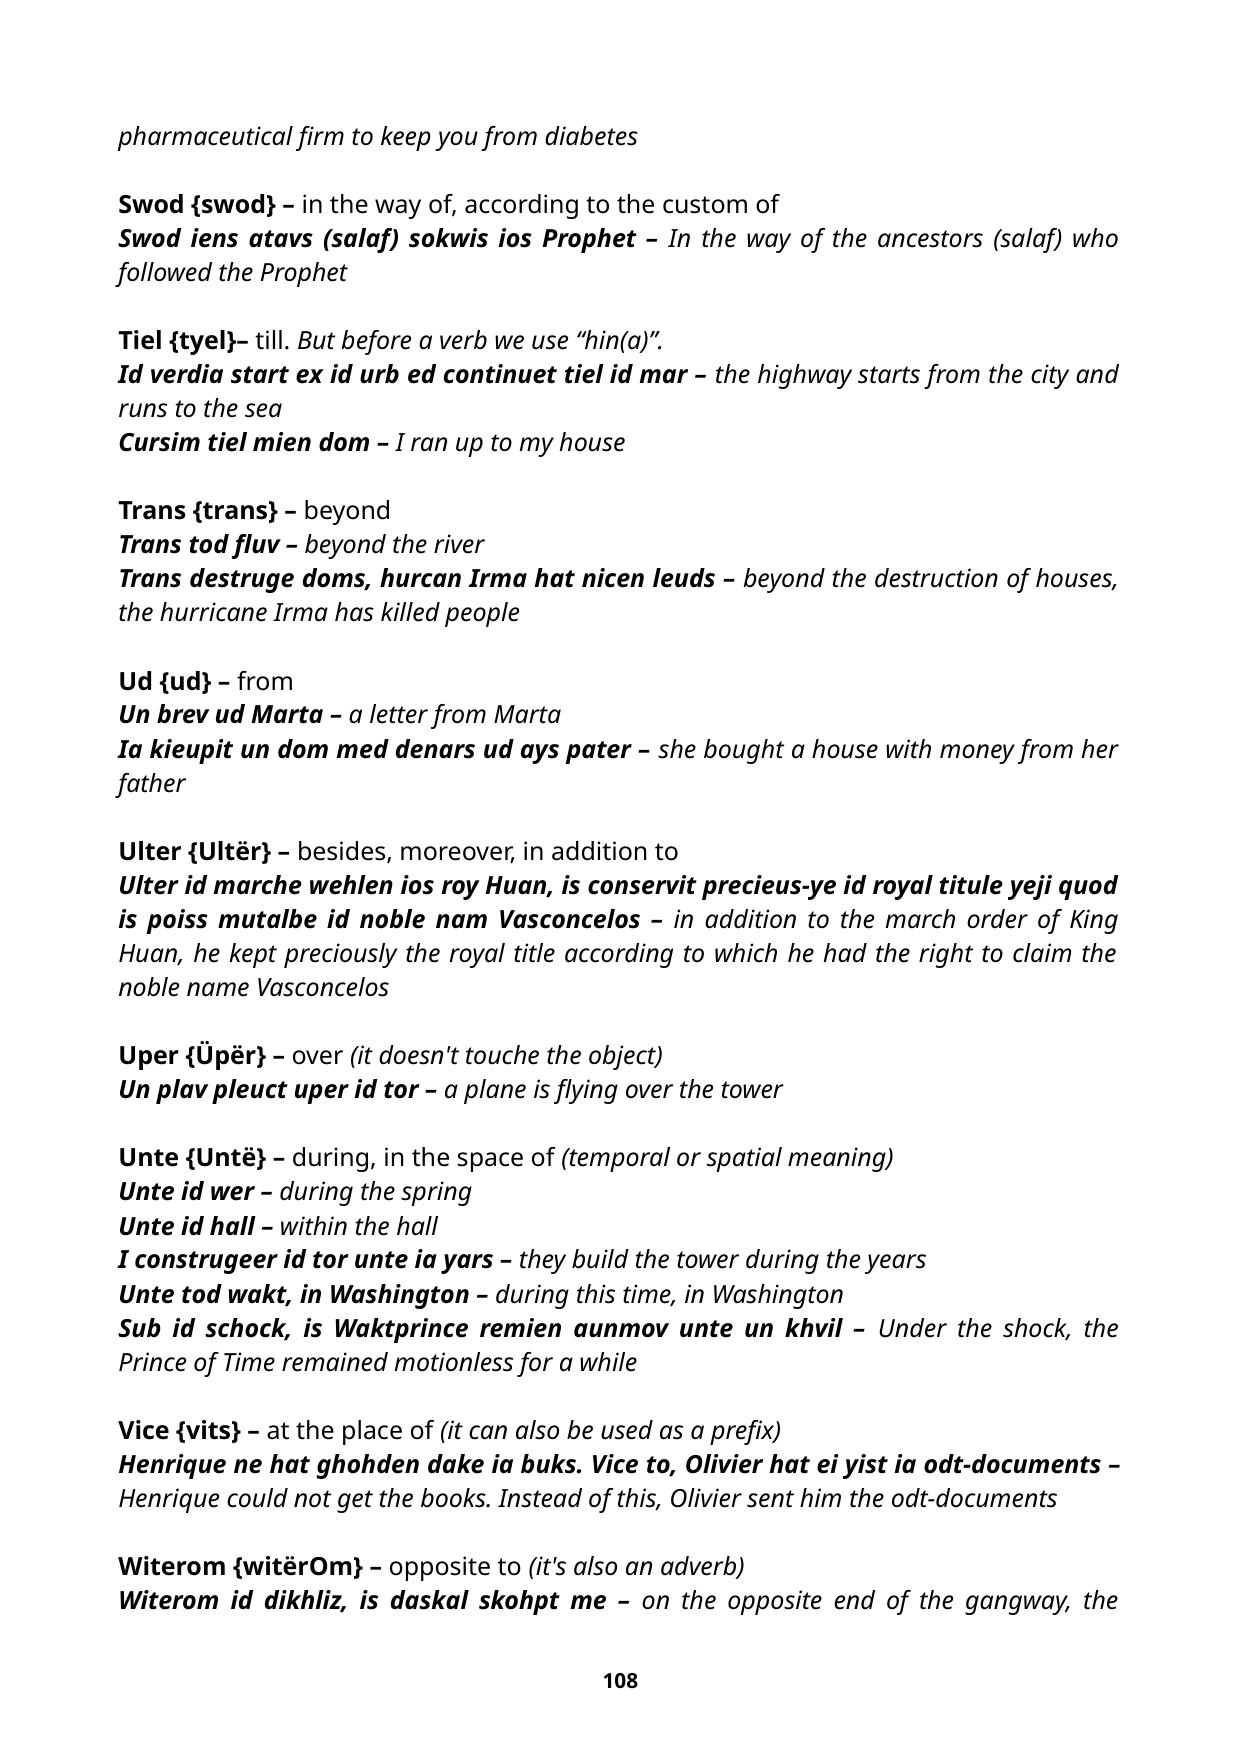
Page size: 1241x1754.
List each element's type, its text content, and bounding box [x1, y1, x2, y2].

text Ulter {Ultër} – besides, moreover, in addition to [118, 833, 1122, 867]
text Trans tod fluv – beyond the river [118, 527, 1122, 561]
text Ud {ud} – from [118, 663, 1122, 697]
text Id verdia start ex id urb ed continuet tiel id mar – the highway starts from the city and runs to the sea [118, 357, 1122, 425]
text Swod iens atavs (salaf) sokwis ios Prophet – In the way of the ancestors (salaf) who followed the Prophet [118, 220, 1122, 288]
text Henrique ne hat ghohden dake ia buks. Vice to, Olivier hat ei yist ia odt-documents – Henrique could not get the books. Instead of this, Olivier sent him the odt-documents [118, 1447, 1122, 1515]
text Unte id wer – during the spring [118, 1174, 1122, 1208]
text Ia kieupit un dom med denars ud ays pater – she bought a house with money from her father [118, 731, 1122, 799]
text Tiel {tyel}– till. But before a verb we use “hin(a)”. [118, 322, 1122, 357]
text Unte id hall – within the hall [118, 1208, 1122, 1242]
text Cursim tiel mien dom – I ran up to my house [118, 425, 1122, 459]
text I construgeer id tor unte ia yars – they build the tower during the years [118, 1242, 1122, 1276]
text Unte tod wakt, in Washington – during this time, in Washington [118, 1276, 1122, 1310]
text Trans {trans} – beyond [118, 493, 1122, 527]
text pharmaceutical firm to keep you from diabetes [118, 118, 1122, 152]
text Ulter id marche wehlen ios roy Huan, is conservit precieus-ye id royal titule yeji quod is poiss mutalbe id noble nam Vasconcelos – in addition to the march order of King Huan, he kept preciously the royal title according to which he had the right to claim the noble name Vasconcelos [118, 867, 1122, 1004]
text Vice {vits} – at the place of (it can also be used as a prefix) [118, 1412, 1122, 1447]
text Swod {swod} – in the way of, according to the custom of [118, 186, 1122, 220]
text Un brev ud Marta – a letter from Marta [118, 697, 1122, 731]
text Witerom {witërOm} – opposite to (it's also an adverb) [118, 1549, 1122, 1583]
text Unte {Untë} – during, in the space of (temporal or spatial meaning) [118, 1140, 1122, 1174]
text Un plav pleuct uper id tor – a plane is flying over the tower [118, 1072, 1122, 1106]
text Trans destruge doms, hurcan Irma hat nicen leuds – beyond the destruction of houses, the hurricane Irma has killed people [118, 561, 1122, 629]
text Witerom id dikhliz, is daskal skohpt me – on the opposite end of the gangway, the [118, 1583, 1122, 1617]
text Sub id schock, is Waktprince remien aunmov unte un khvil – Under the shock, the Prince of Time remained motionless for a while [118, 1310, 1122, 1378]
text Uper {Üpër} – over (it doesn't touche the object) [118, 1038, 1122, 1072]
